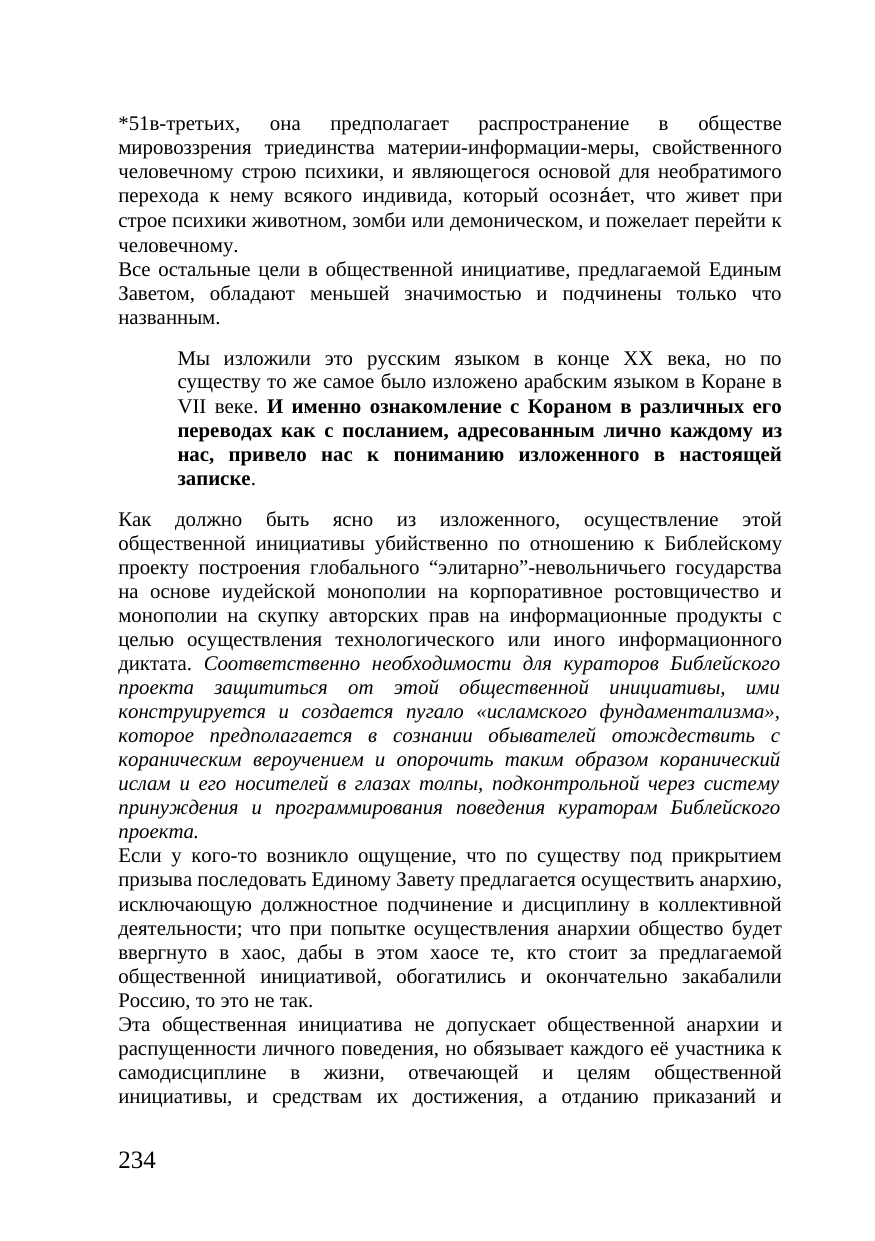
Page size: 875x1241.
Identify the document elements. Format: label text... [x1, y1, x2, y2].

text Все остальные цели в общественной инициативе, предлагаемой Единым Заветом, обладают меньшей значимостью и подчинены только что названным. [118, 257, 783, 329]
text Эта общественная инициатива не допускает общественной анархии и распущенности личного поведения, но обязывает каждого её участника к самодисциплине в жизни, отвечающей и целям общественной инициативы, и средствам их достижения, а отданию приказаний и [118, 1012, 783, 1108]
list в-третьих, она предполагает распространение в обществе мировоззрения триединства материи-информации-меры, свойственного человечному строю психики, и являющегося основой для необратимого перехода к нему всякого индивида, который осознáет, что живет при строе психики животном, зомби или демоническом, и пожелает перейти к человечному. [118, 111, 783, 257]
text Если у кого-то возникло ощущение, что по существу под прикрытием призыва последовать Единому Завету предлагается осуществить анархию, исключающую должностное подчинение и дисциплину в коллективной деятельности; что при попытке осуществления анархии общество будет ввергнуто в хаос, дабы в этом хаосе те, кто стоит за предлагаемой общественной инициативой, обогатились и окончательно закабалили Россию, то это не так. [118, 843, 783, 1012]
text Мы изложили это русским языком в конце ХХ века, но по существу то же самое было изложено арабским языком в Коране в VII веке. И именно ознакомление с Кораном в различных его переводах как с посланием, адресованным лично каждому из нас, привело нас к пониманию изложенного в настоящей записке. [177, 345, 783, 490]
text Как должно быть ясно из изложенного, осуществление этой общественной инициативы убийственно по отношению к Библейскому проекту построения глобального “элитарно”-невольничьего государства на основе иудейской монополии на корпоративное ростовщичество и монополии на скупку авторских прав на информационные продукты с целью осуществления технологического или иного информационного диктата. Соответственно необходимости для кураторов Библейского проекта защититься от этой общественной инициативы, ими конструируется и создается пугало «исламского фундаментализма», которое предполагается в сознании обывателей отождествить с кораническим вероучением и опорочить таким образом коранический ислам и его носителей в глазах толпы, подконтрольной через систему принуждения и программирования поведения кураторам Библейского проекта. [118, 506, 783, 843]
